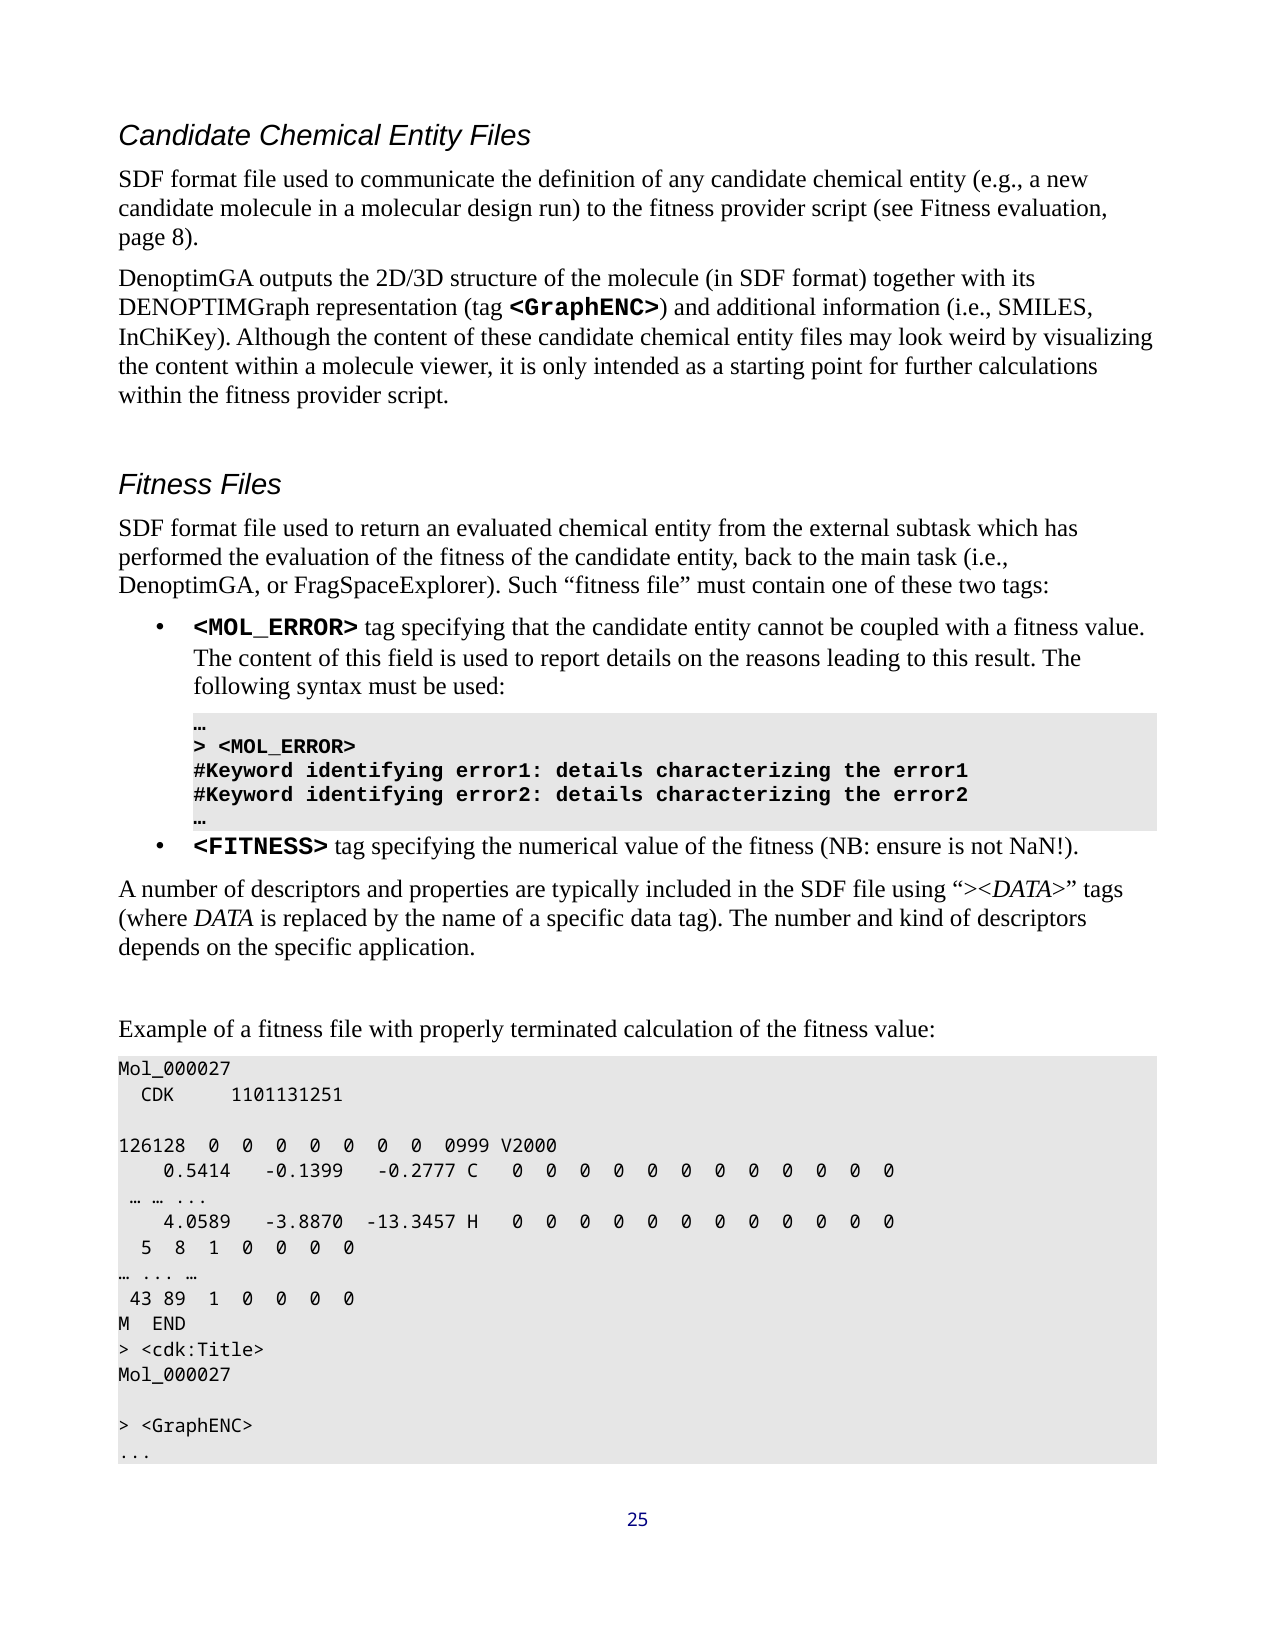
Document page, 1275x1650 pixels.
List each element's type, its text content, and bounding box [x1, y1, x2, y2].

list <MOL_ERROR> tag specifying that the candidate entity cannot be coupled with a fitness value. The content of this field is used to report details on the reasons leading to this result. The following syntax must be used: [156, 612, 1157, 700]
text Mol_000027 [118, 1362, 1157, 1387]
text 5 8 1 0 0 0 0 [118, 1234, 1157, 1260]
subtitle Candidate Chemical Entity Files [118, 118, 1157, 152]
text A number of descriptors and properties are typically included in the SDF file using “><DATA>” tags (where DATA is replaced by the name of a specific data tag). The number and kind of descriptors depends on the specific application. [118, 874, 1157, 961]
text > <GraphENC> [118, 1413, 1157, 1438]
text 43 89 1 0 0 0 0 [118, 1285, 1157, 1311]
subtitle Fitness Files [118, 467, 1157, 501]
text M END [118, 1311, 1157, 1336]
list <FITNESS> tag specifying the numerical value of the fitness (NB: ensure is not NaN!). [156, 831, 1157, 862]
text ... [118, 1438, 1157, 1464]
text SDF format file used to return an evaluated chemical entity from the external subtask which has performed the evaluation of the fitness of the candidate entity, back to the main task (i.e., DenoptimGA, or FragSpaceExplorer). Such “fitness file” must contain one of these two tags: [118, 513, 1157, 599]
text 126128 0 0 0 0 0 0 0 0999 V2000 [118, 1132, 1157, 1158]
text CDK 1101131251 [118, 1081, 1157, 1107]
text #Keyword identifying error2: details characterizing the error2 [193, 784, 1157, 807]
text … [193, 713, 1157, 736]
text Mol_000027 [118, 1056, 1157, 1081]
text … … ... [118, 1183, 1157, 1209]
text … [193, 807, 1157, 831]
text #Keyword identifying error1: details characterizing the error1 [193, 760, 1157, 784]
text > <cdk:Title> [118, 1336, 1157, 1362]
text … ... … [118, 1260, 1157, 1285]
text Example of a fitness file with properly terminated calculation of the fitness value: [118, 1014, 1157, 1043]
text 0.5414 -0.1399 -0.2777 C 0 0 0 0 0 0 0 0 0 0 0 0 [118, 1158, 1157, 1183]
text DenoptimGA outputs the 2D/3D structure of the molecule (in SDF format) together with its DENOPTIMGraph representation (tag <GraphENC>) and additional information (i.e., SMILES, InChiKey). Although the content of these candidate chemical entity files may look weird by visualizing the content within a molecule viewer, it is only intended as a starting point for further calculations within the fitness provider script. [118, 263, 1157, 409]
text > <MOL_ERROR> [193, 736, 1157, 760]
text 4.0589 -3.8870 -13.3457 H 0 0 0 0 0 0 0 0 0 0 0 0 [118, 1209, 1157, 1234]
text SDF format file used to communicate the definition of any candidate chemical entity (e.g., a new candidate molecule in a molecular design run) to the fitness provider script (see Fitness evaluation, page 7). [118, 164, 1157, 250]
